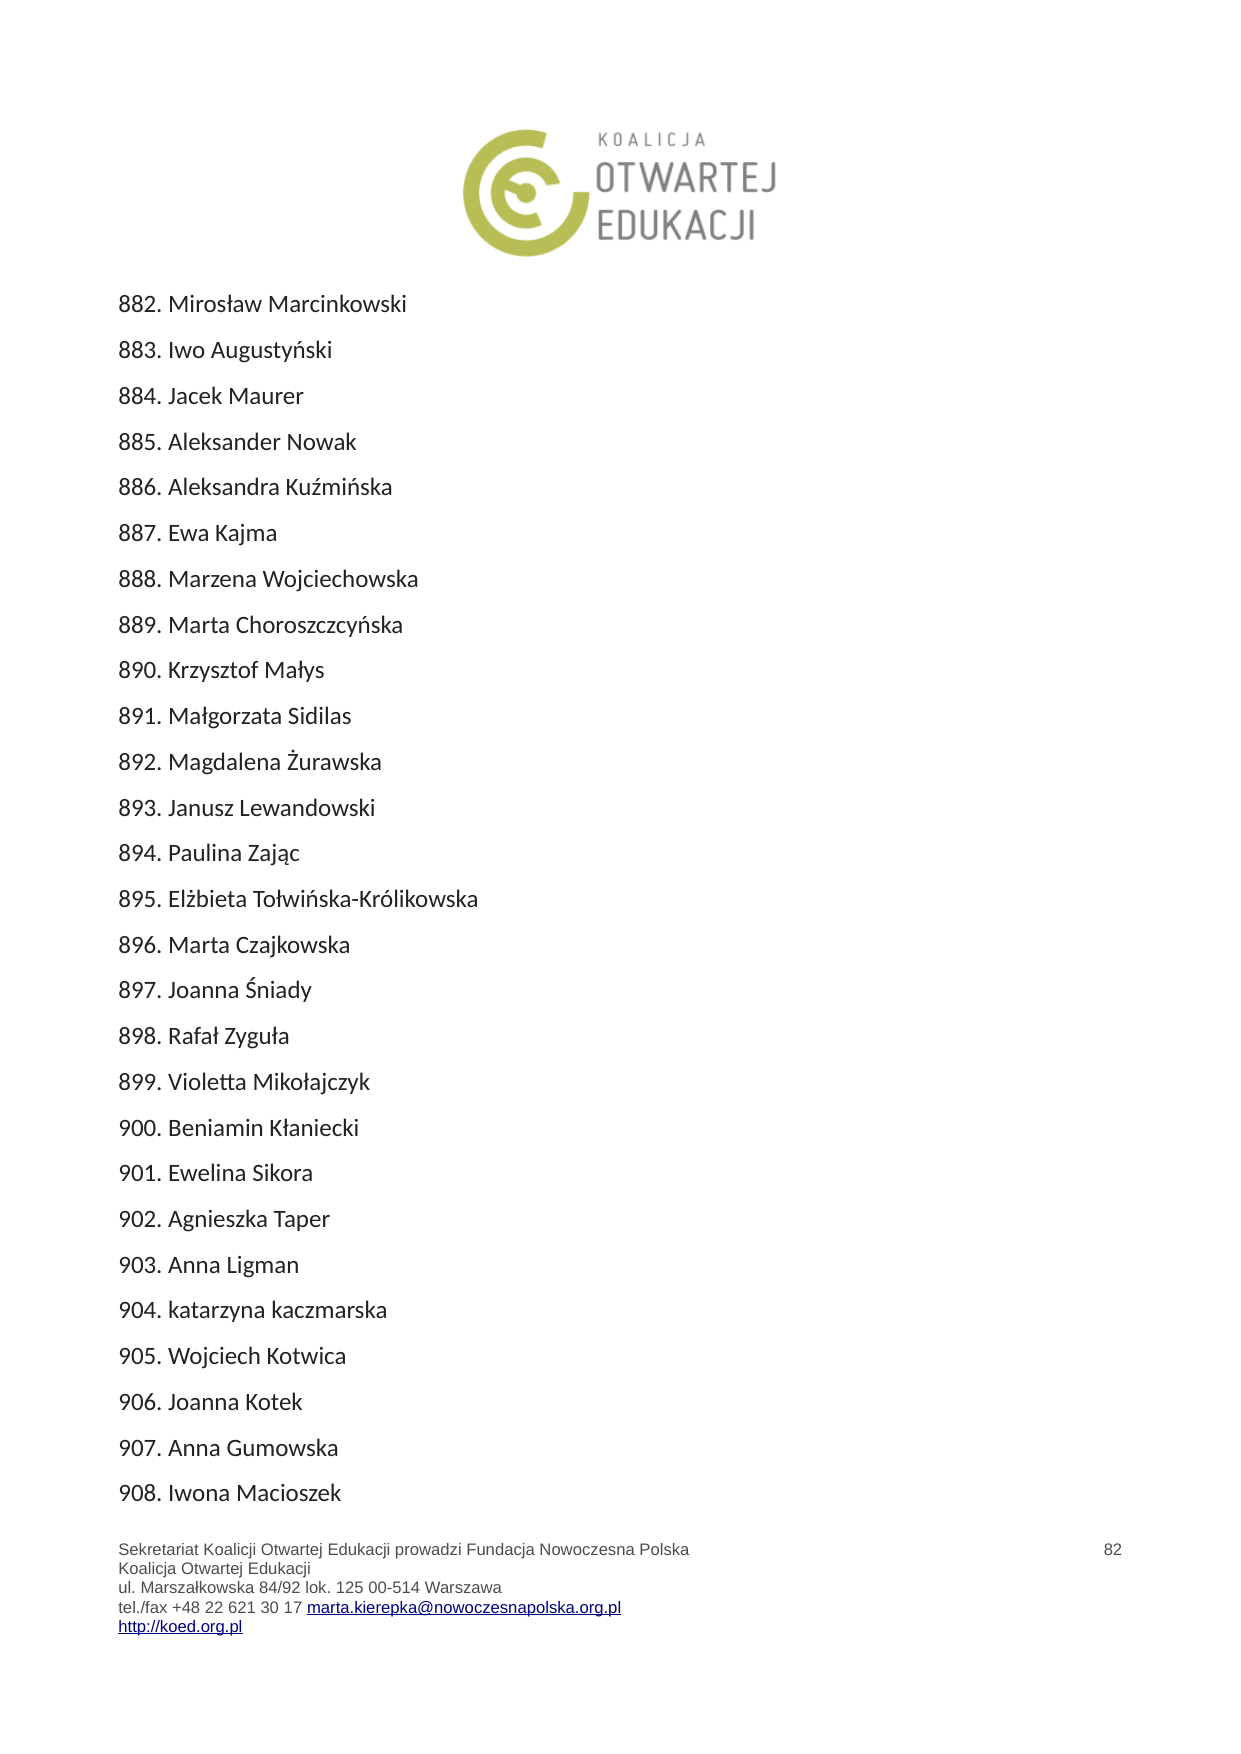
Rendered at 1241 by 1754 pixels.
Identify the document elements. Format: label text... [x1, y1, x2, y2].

text 892. Magdalena Żurawska [118, 746, 1122, 776]
text 893. Janusz Lewandowski [118, 792, 1122, 822]
text 883. Iwo Augustyński [118, 334, 1122, 365]
text 882. Mirosław Marcinkowski [118, 289, 1122, 319]
text 889. Marta Choroszczcyńska [118, 609, 1122, 639]
text 894. Paulina Zając [118, 837, 1122, 868]
picture [461, 128, 779, 258]
text 887. Ewa Kajma [118, 517, 1122, 548]
text 891. Małgorzata Sidilas [118, 700, 1122, 731]
text 896. Marta Czajkowska [118, 929, 1122, 959]
text 898. Rafał Zyguła [118, 1020, 1122, 1051]
text 890. Krzysztof Małys [118, 654, 1122, 685]
text 902. Agnieszka Taper [118, 1203, 1122, 1234]
text 905. Wojciech Kotwica [118, 1340, 1122, 1371]
text 899. Violetta Mikołajczyk [118, 1066, 1122, 1097]
text 886. Aleksandra Kuźmińska [118, 472, 1122, 502]
text 884. Jacek Maurer [118, 380, 1122, 411]
text 888. Marzena Wojciechowska [118, 563, 1122, 593]
text 885. Aleksander Nowak [118, 426, 1122, 456]
text 901. Ewelina Sikora [118, 1157, 1122, 1188]
text 907. Anna Gumowska [118, 1432, 1122, 1462]
text 900. Beniamin Kłaniecki [118, 1112, 1122, 1142]
text 897. Joanna Śniady [118, 974, 1122, 1005]
text 895. Elżbieta Tołwińska-Królikowska [118, 883, 1122, 914]
text 906. Joanna Kotek [118, 1386, 1122, 1417]
text 904. katarzyna kaczmarska [118, 1295, 1122, 1325]
text 908. Iwona Macioszek [118, 1478, 1122, 1508]
text 903. Anna Ligman [118, 1249, 1122, 1279]
